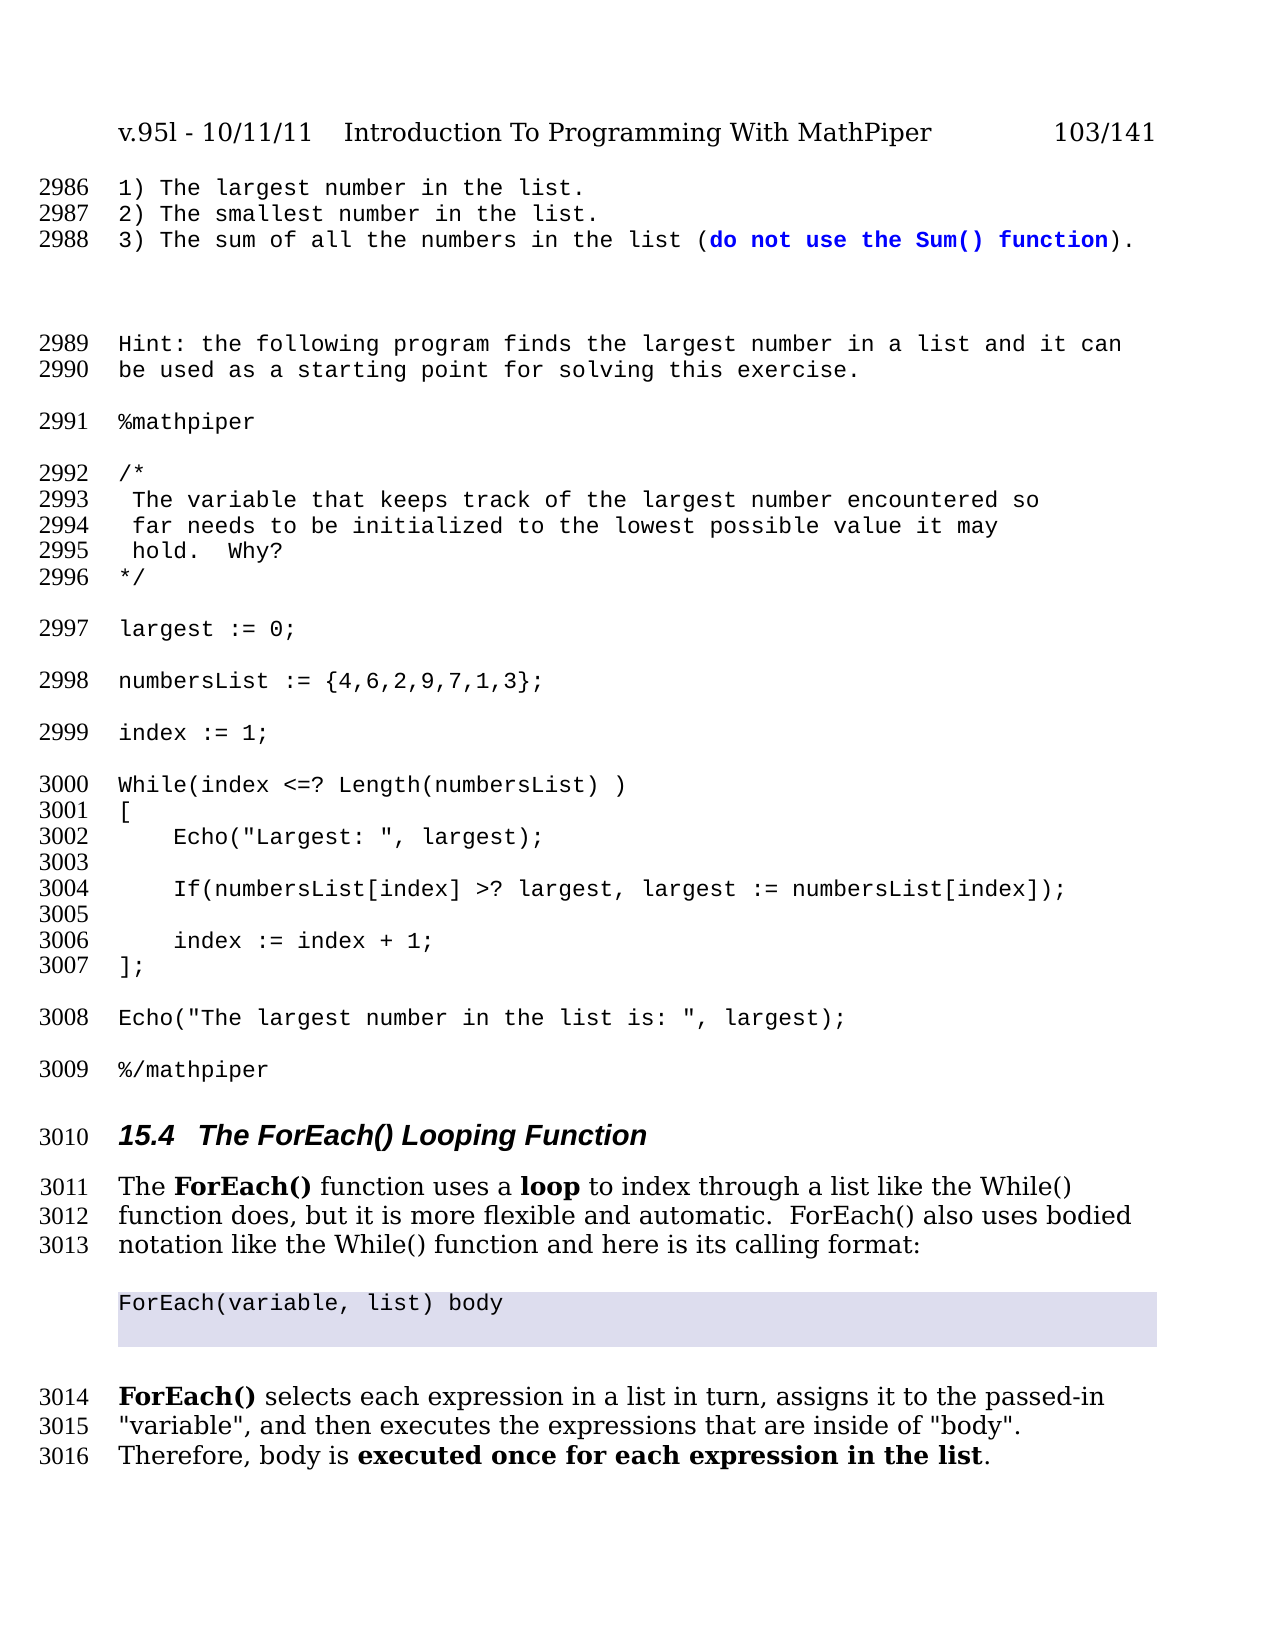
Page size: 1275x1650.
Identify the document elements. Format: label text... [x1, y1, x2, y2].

text largest := 0; [118, 618, 1157, 644]
text While(index <=? Length(numbersList) ) [118, 773, 1157, 799]
text If(numbersList[index] >? largest, largest := numbersList[index]); [118, 877, 1157, 903]
text ]; [118, 955, 1157, 981]
text Hint: the following program finds the largest number in a list and it can be used as a starting point for solving this exercise. [118, 332, 1157, 384]
text numbersList := {4,6,2,9,7,1,3}; [118, 669, 1157, 696]
text %mathpiper [118, 410, 1157, 436]
text ForEach() selects each expression in a list in turn, assigns it to the passed-in "variable", and then executes the expressions that are inside of "body". Therefore, body is executed once for each expression in the list. [118, 1382, 1157, 1470]
text Echo("The largest number in the list is: ", largest); [118, 1007, 1157, 1033]
text The ForEach() function uses a loop to index through a list like the While() function does, but it is more flexible and automatic. ForEach() also uses bodied notation like the While() function and here is its calling format: [118, 1172, 1157, 1260]
subtitle The ForEach() Looping Function [118, 1118, 1157, 1151]
text */ [118, 566, 1157, 592]
text Echo("Largest: ", largest); [118, 825, 1157, 851]
text %/mathpiper [118, 1059, 1157, 1084]
text index := 1; [118, 721, 1157, 747]
text The variable that keeps track of the largest number encountered so [118, 488, 1157, 514]
text 2) The smallest number in the list. [118, 203, 1157, 229]
text 1) The largest number in the list. [118, 177, 1157, 203]
table_header ForEach(variable, list) body [118, 1292, 1157, 1347]
text 3) The sum of all the numbers in the list (do not use the Sum() function). [118, 229, 1157, 254]
text index := index + 1; [118, 929, 1157, 955]
text [ [118, 799, 1157, 825]
text hold. Why? [118, 540, 1157, 566]
text /* [118, 462, 1157, 488]
text far needs to be initialized to the lowest possible value it may [118, 514, 1157, 540]
